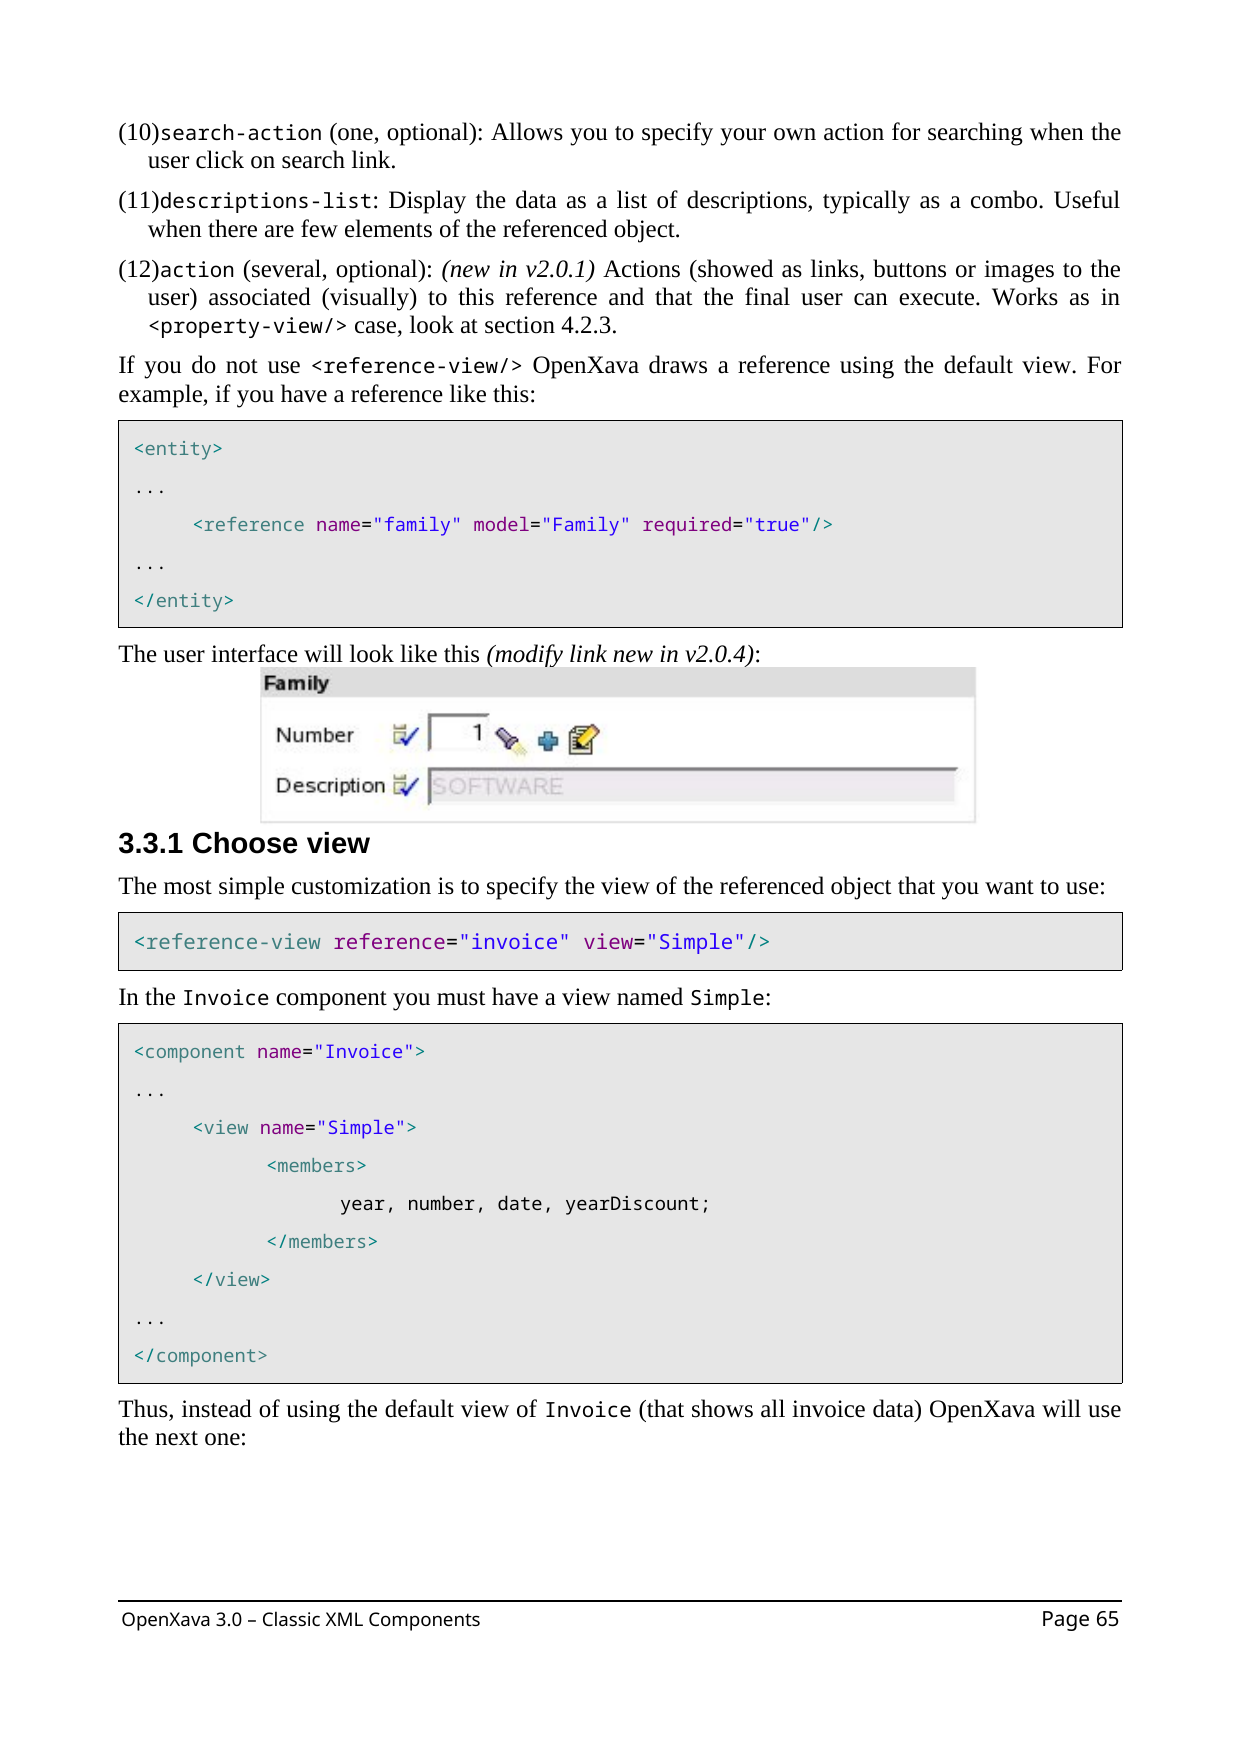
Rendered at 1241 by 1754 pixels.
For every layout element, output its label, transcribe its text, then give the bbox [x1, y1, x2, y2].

list descriptions-list: Display the data as a list of descriptions, typically as a combo. Useful when there are few elements of the referenced object. [118, 187, 1122, 242]
text </view> [119, 1251, 1122, 1289]
subtitle Choose view [118, 827, 1122, 859]
text </members> [119, 1213, 1122, 1251]
text If you do not use <reference-view/> OpenXava draws a reference using the default view. For example, if you have a reference like this: [118, 352, 1122, 408]
text <entity> [119, 421, 1122, 458]
text </entity> [119, 572, 1122, 627]
text In the Invoice component you must have a view named Simple: [118, 983, 1122, 1011]
list search-action (one, optional): Allows you to specify your own action for searching when the user click on search link. [118, 118, 1122, 174]
text <members> [119, 1137, 1122, 1175]
text </component> [119, 1327, 1122, 1383]
text year, number, date, yearDiscount; [119, 1175, 1122, 1213]
picture [260, 667, 980, 827]
text ... [119, 458, 1122, 496]
text <view name="Simple"> [119, 1099, 1122, 1137]
text ... [119, 1061, 1122, 1099]
text <reference name="family" model="Family" required="true"/> [119, 496, 1122, 534]
text Thus, instead of using the default view of Invoice (that shows all invoice data) OpenXava will use the next one: [118, 1395, 1122, 1451]
list action (several, optional): (new in v2.0.1) Actions (showed as links, buttons or images to the user) associated (visually) to this reference and that the final user can execute. Works as in <property-view/> case, look at section 4.2.3. [118, 255, 1122, 339]
text The most simple customization is to specify the view of the referenced object that you want to use: [118, 872, 1122, 899]
text The user interface will look like this (modify link new in v2.0.4): [118, 640, 1122, 668]
text <component name="Invoice"> [119, 1024, 1122, 1061]
text <reference-view reference="invoice" view="Simple"/> [119, 913, 1122, 970]
text ... [119, 534, 1122, 572]
text ... [119, 1289, 1122, 1327]
